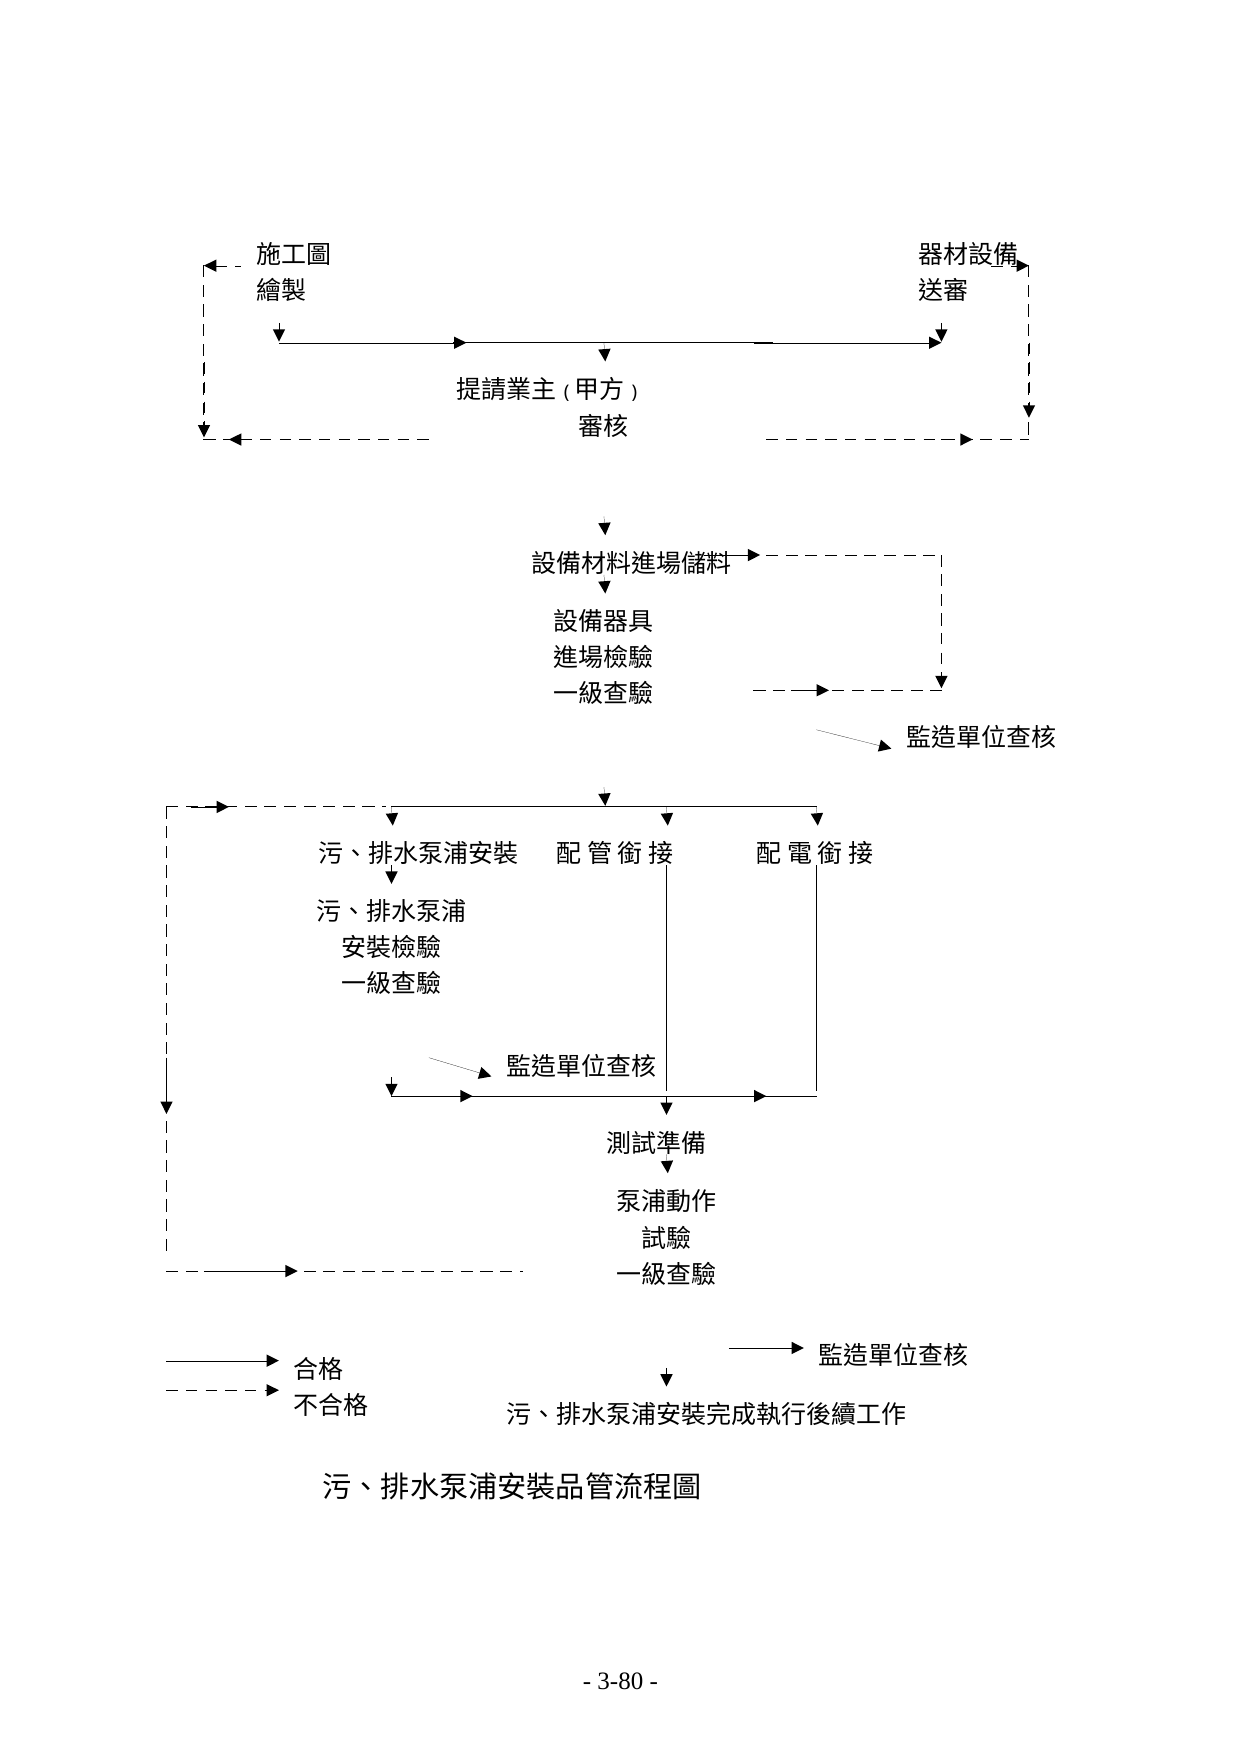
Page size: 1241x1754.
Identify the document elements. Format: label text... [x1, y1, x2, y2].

text 污、排水泵浦安裝品管流程圖 [148, 1464, 1092, 1506]
